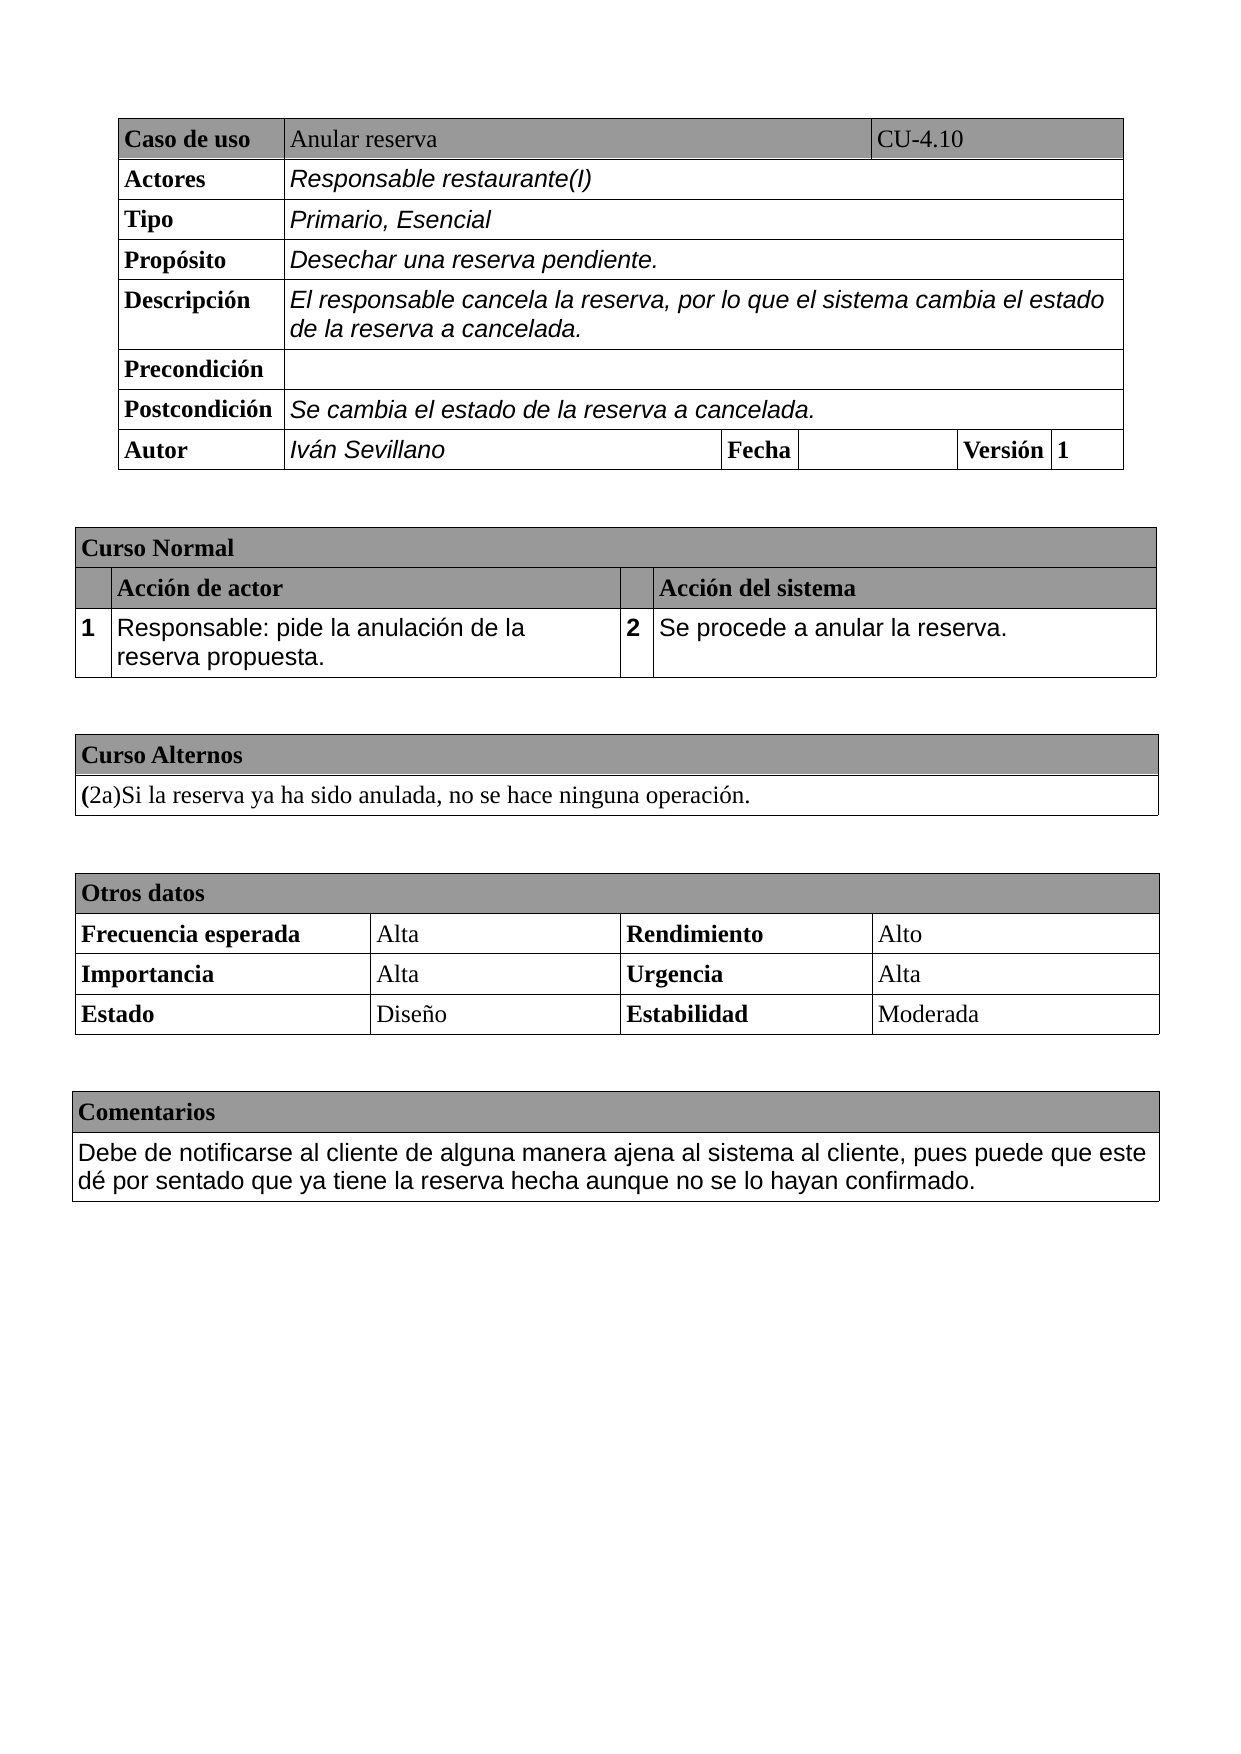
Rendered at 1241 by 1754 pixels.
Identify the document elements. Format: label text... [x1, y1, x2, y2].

table_header Curso Normal [76, 528, 1156, 567]
table_cell Primario, Esencial [285, 200, 1123, 239]
table_cell Versión [958, 430, 1051, 469]
table_cell Importancia [76, 954, 370, 993]
table_cell Diseño [371, 995, 620, 1034]
table_cell Estado [76, 995, 370, 1034]
table_cell Responsable: pide la anulación de la reserva propuesta. [112, 609, 620, 677]
table_cell 1 [76, 609, 111, 677]
table_cell [621, 568, 653, 608]
table_cell [285, 350, 1123, 389]
table_cell Se cambia el estado de la reserva a cancelada. [285, 390, 1123, 429]
table_cell Frecuencia esperada [76, 914, 370, 953]
table_header Caso de uso [119, 119, 284, 158]
table_cell Actores [119, 160, 284, 199]
table_cell Alta [873, 954, 1159, 993]
table_cell Alta [371, 954, 620, 993]
table_cell 2 [621, 609, 653, 677]
table_cell Estabilidad [621, 995, 872, 1034]
table_cell Autor [119, 430, 284, 469]
table_header Otros datos [76, 874, 1159, 913]
table_header Comentarios [73, 1092, 1159, 1132]
table_cell Precondición [119, 350, 284, 389]
table_cell Iván Sevillano [285, 430, 721, 469]
table_cell Urgencia [621, 954, 872, 993]
table_cell Tipo [119, 200, 284, 239]
table_cell Rendimiento [621, 914, 872, 953]
table_cell (2a)Si la reserva ya ha sido anulada, no se hace ninguna operación. [76, 776, 1158, 815]
table_cell Alta [371, 914, 620, 953]
table_cell Responsable restaurante(I) [285, 160, 1123, 199]
table_header CU-4.10 [872, 119, 1123, 158]
table_cell El responsable cancela la reserva, por lo que el sistema cambia el estado de la reserva a cancelada. [285, 280, 1123, 348]
table_cell Postcondición [119, 390, 284, 429]
table_cell 1 [1052, 430, 1123, 469]
table_cell Descripción [119, 280, 284, 348]
table_cell Moderada [873, 995, 1159, 1034]
table_cell Acción del sistema [654, 568, 1156, 608]
table_cell Propósito [119, 240, 284, 279]
table_cell Alto [873, 914, 1159, 953]
table_cell Debe de notificarse al cliente de alguna manera ajena al sistema al cliente, pues puede que este dé por sentado que ya tiene la reserva hecha aunque no se lo hayan confirmado. [73, 1133, 1159, 1201]
table_cell Desechar una reserva pendiente. [285, 240, 1123, 279]
table_cell Se procede a anular la reserva. [654, 609, 1156, 677]
table_header Curso Alternos [76, 735, 1158, 774]
table_cell Fecha [722, 430, 798, 469]
table_cell [76, 568, 111, 608]
table_cell [799, 430, 957, 469]
table_cell Acción de actor [112, 568, 620, 608]
table_header Anular reserva [285, 119, 871, 158]
